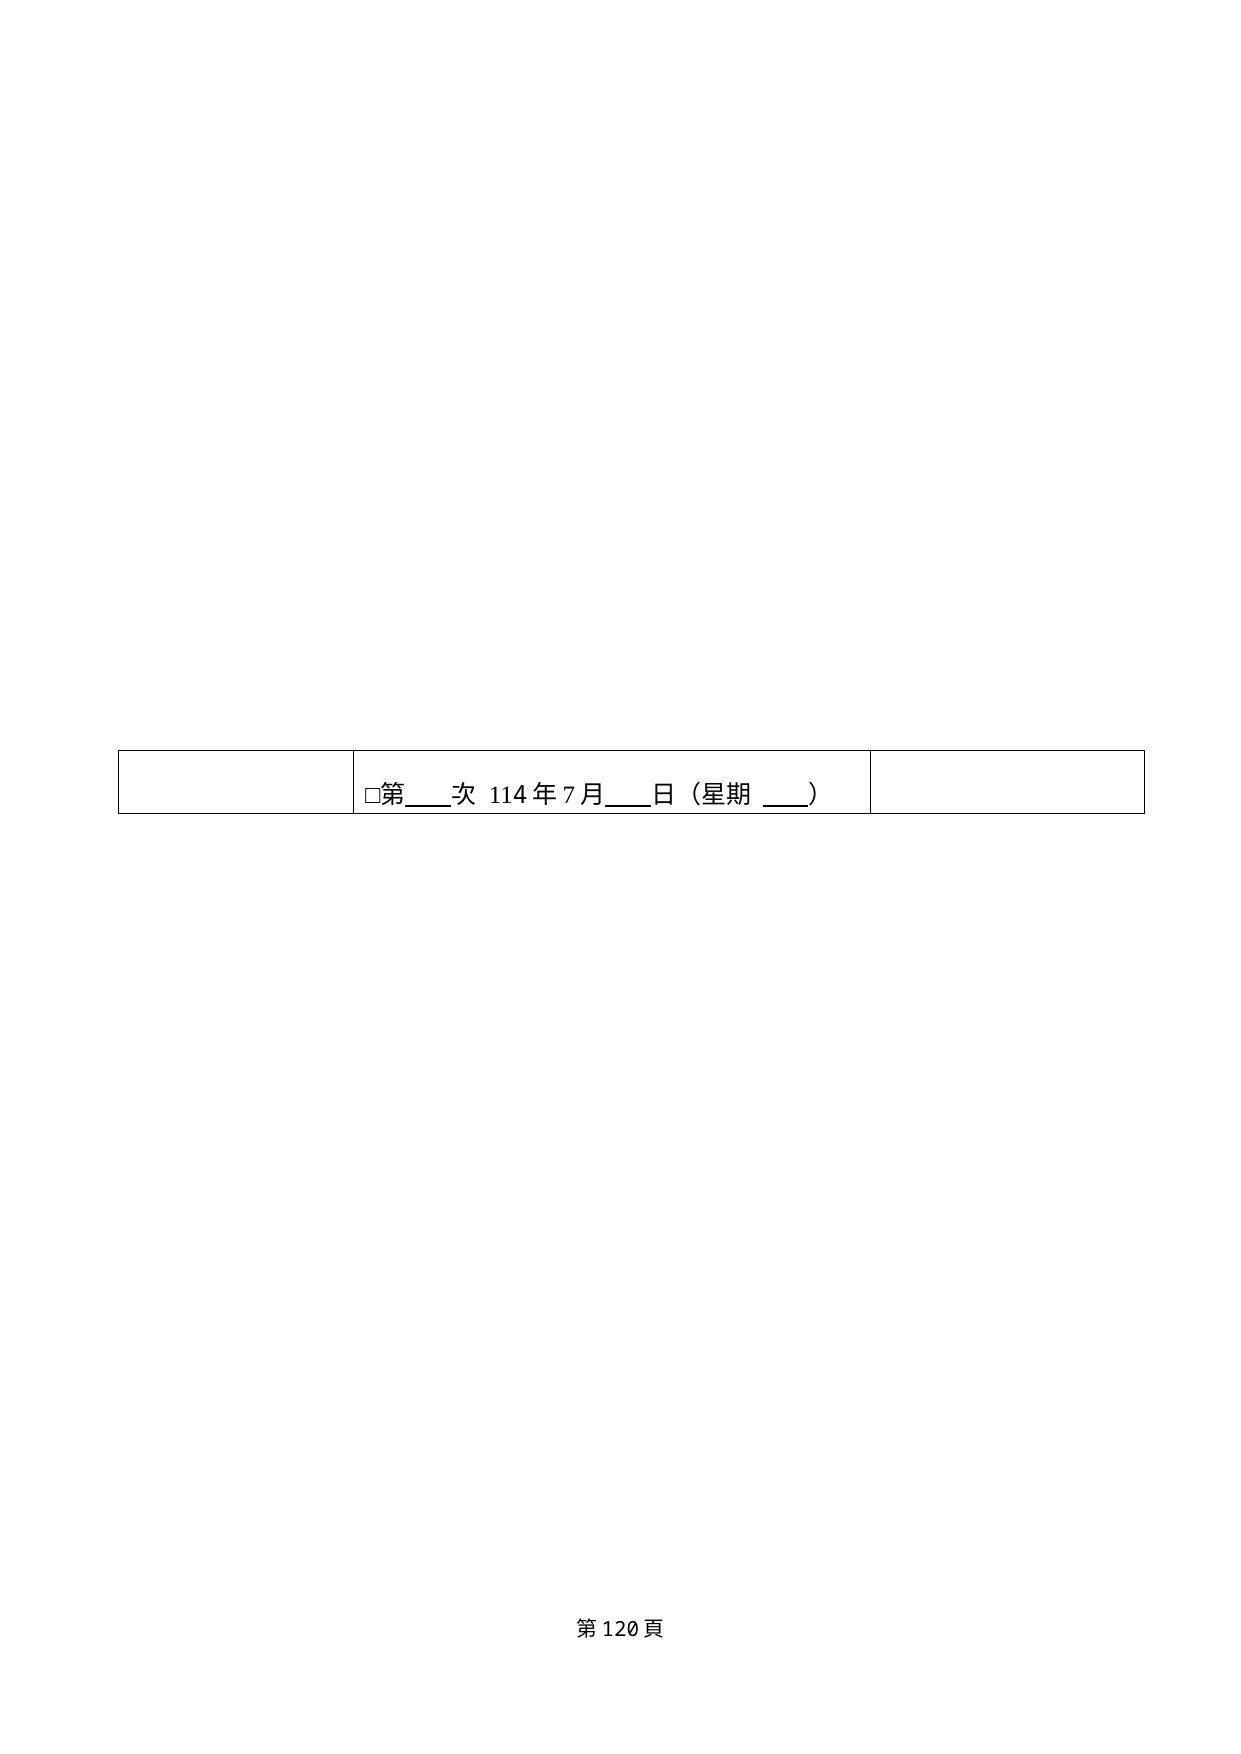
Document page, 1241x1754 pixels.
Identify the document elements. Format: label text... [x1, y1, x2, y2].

table_cell [119, 751, 353, 813]
table_cell □第 次 114年7月 日（星期 ） [354, 751, 870, 813]
table_cell [871, 751, 1144, 813]
